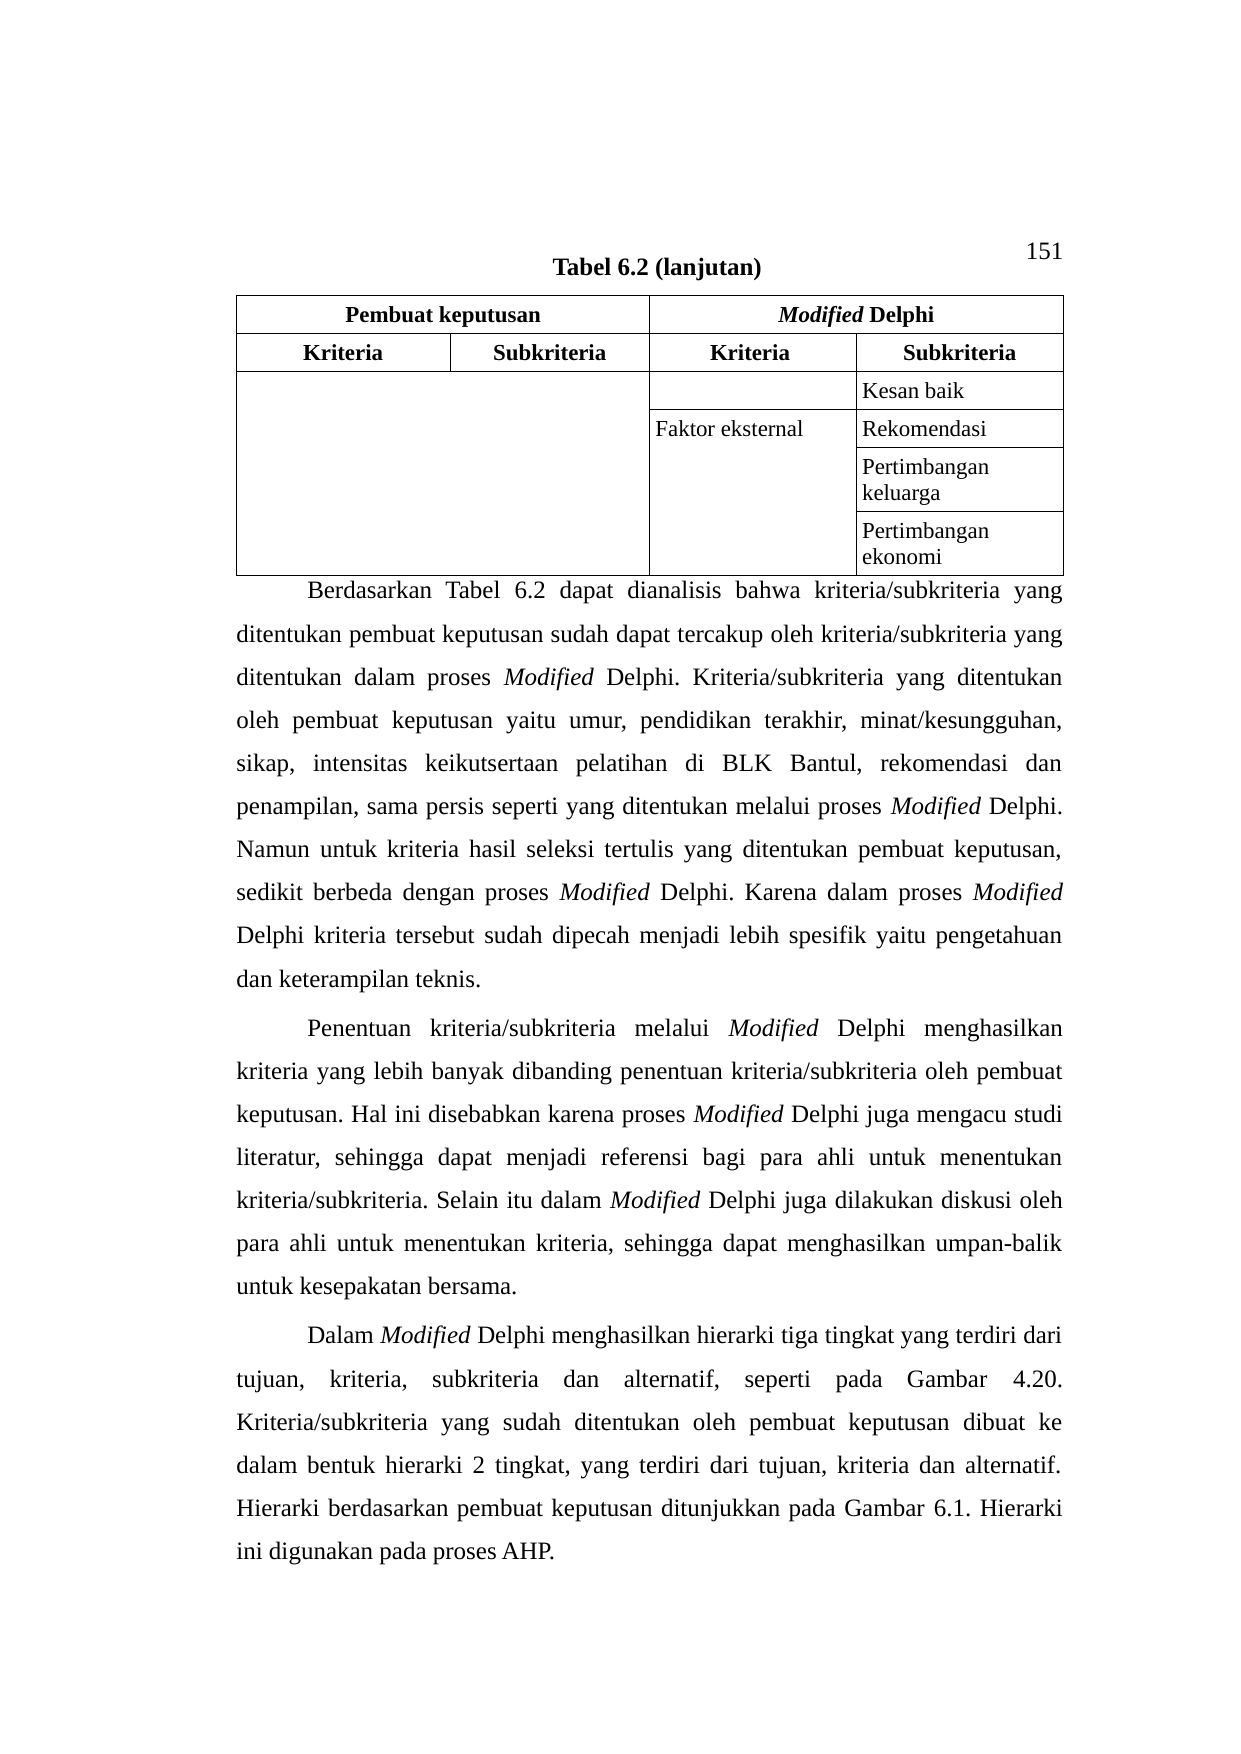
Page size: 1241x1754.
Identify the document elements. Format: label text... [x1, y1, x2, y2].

table_header Pembuat keputusan [237, 296, 649, 333]
table_cell Pertimbangan keluarga [857, 448, 1063, 511]
table_cell [650, 372, 856, 409]
text Tabel 6.2 (lanjutan) [305, 252, 1008, 280]
text Penentuan kriteria/subkriteria melalui Modified Delphi menghasilkan kriteria yang lebih banyak dibanding penentuan kriteria/subkriteria oleh pembuat keputusan. Hal ini disebabkan karena proses Modified Delphi juga mengacu studi literatur, sehingga dapat menjadi referensi bagi para ahli untuk menentukan kriteria/subkriteria. Selain itu dalam Modified Delphi juga dilakukan diskusi oleh para ahli untuk menentukan kriteria, sehingga dapat menghasilkan umpan-balik untuk kesepakatan bersama. [236, 1013, 1063, 1300]
table_cell Kriteria [650, 334, 856, 371]
text Dalam Modified Delphi menghasilkan hierarki tiga tingkat yang terdiri dari tujuan, kriteria, subkriteria dan alternatif, seperti pada Gambar 4.20. Kriteria/subkriteria yang sudah ditentukan oleh pembuat keputusan dibuat ke dalam bentuk hierarki 2 tingkat, yang terdiri dari tujuan, kriteria dan alternatif. Hierarki berdasarkan pembuat keputusan ditunjukkan pada Gambar 6.1. Hierarki ini digunakan pada proses AHP. [236, 1321, 1063, 1565]
table_cell Rekomendasi [857, 410, 1063, 447]
text Berdasarkan Tabel 6.2 dapat dianalisis bahwa kriteria/subkriteria yang ditentukan pembuat keputusan sudah dapat tercakup oleh kriteria/subkriteria yang ditentukan dalam proses Modified Delphi. Kriteria/subkriteria yang ditentukan oleh pembuat keputusan yaitu umur, pendidikan terakhir, minat/kesungguhan, sikap, intensitas keikutsertaan pelatihan di BLK Bantul, rekomendasi dan penampilan, sama persis seperti yang ditentukan melalui proses Modified Delphi. Namun untuk kriteria hasil seleksi tertulis yang ditentukan pembuat keputusan, sedikit berbeda dengan proses Modified Delphi. Karena dalam proses Modified Delphi kriteria tersebut sudah dipecah menjadi lebih spesifik yaitu pengetahuan dan keterampilan teknis. [236, 576, 1063, 992]
table_cell Pertimbangan ekonomi [857, 512, 1063, 575]
table_cell Kriteria [237, 334, 450, 371]
table_cell [237, 372, 649, 575]
table_cell Subkriteria [451, 334, 649, 371]
table_cell Faktor eksternal [650, 410, 856, 575]
table_cell Subkriteria [857, 334, 1063, 371]
table_header Modified Delphi [650, 296, 1063, 333]
table_cell Kesan baik [857, 372, 1063, 409]
